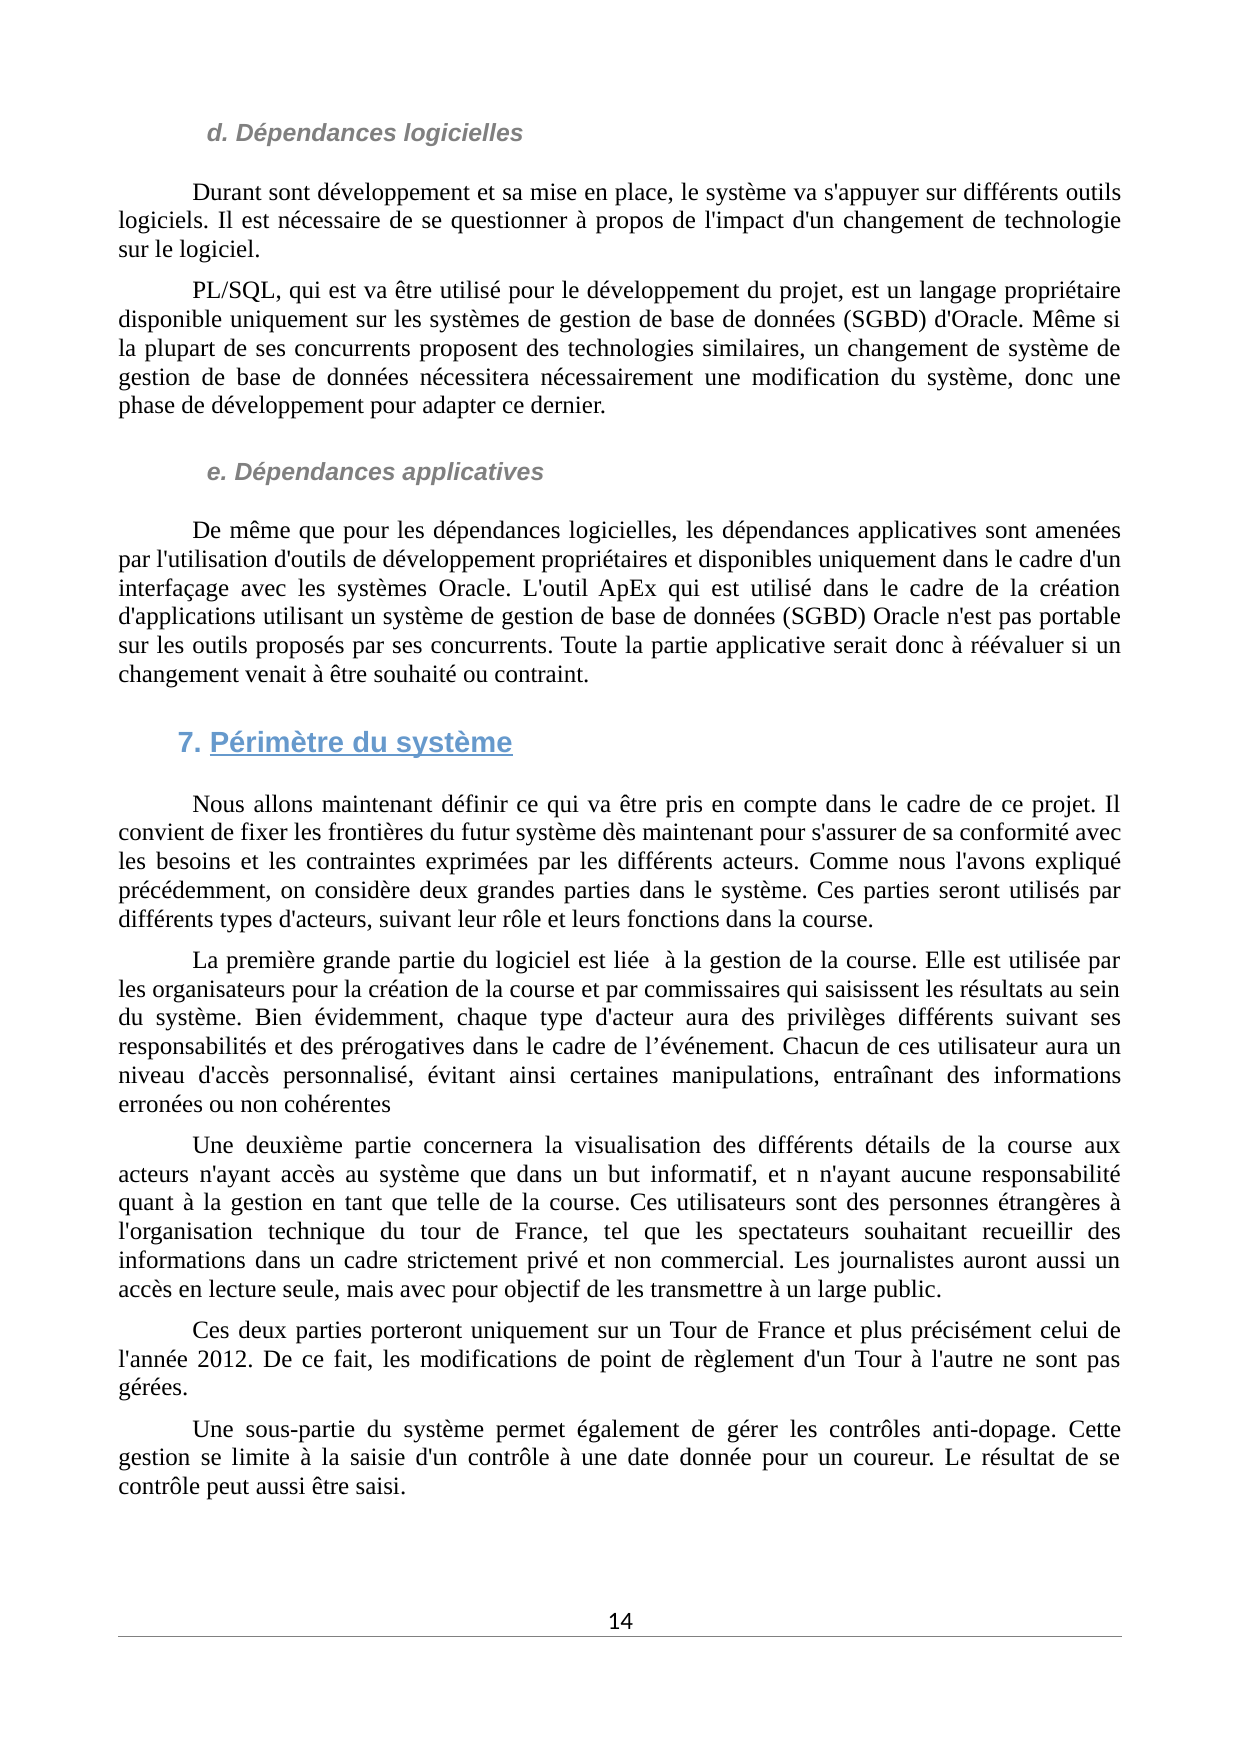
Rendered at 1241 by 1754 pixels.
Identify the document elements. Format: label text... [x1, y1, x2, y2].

text Durant sont développement et sa mise en place, le système va s'appuyer sur différents outils logiciels. Il est nécessaire de se questionner à propos de l'impact d'un changement de technologie sur le logiciel. [118, 177, 1122, 263]
text Nous allons maintenant définir ce qui va être pris en compte dans le cadre de ce projet. Il convient de fixer les frontières du futur système dès maintenant pour s'assurer de sa conformité avec les besoins et les contraintes exprimées par les différents acteurs. Comme nous l'avons expliqué précédemment, on considère deux grandes parties dans le système. Ces parties seront utilisés par différents types d'acteurs, suivant leur rôle et leurs fonctions dans la course. [118, 789, 1122, 932]
subtitle Dépendances applicatives [207, 457, 1122, 485]
text Une deuxième partie concernera la visualisation des différents détails de la course aux acteurs n'ayant accès au système que dans un but informatif, et n n'ayant aucune responsabilité quant à la gestion en tant que telle de la course. Ces utilisateurs sont des personnes étrangères à l'organisation technique du tour de France, tel que les spectateurs souhaitant recueillir des informations dans un cadre strictement privé et non commercial. Les journalistes auront aussi un accès en lecture seule, mais avec pour objectif de les transmettre à un large public. [118, 1130, 1122, 1302]
text PL/SQL, qui est va être utilisé pour le développement du projet, est un langage propriétaire disponible uniquement sur les systèmes de gestion de base de données (SGBD) d'Oracle. Même si la plupart de ses concurrents proposent des technologies similaires, un changement de système de gestion de base de données nécessitera nécessairement une modification du système, donc une phase de développement pour adapter ce dernier. [118, 276, 1122, 419]
text La première grande partie du logiciel est liée à la gestion de la course. Elle est utilisée par les organisateurs pour la création de la course et par commissaires qui saisissent les résultats au sein du système. Bien évidemment, chaque type d'acteur aura des privilèges différents suivant ses responsabilités et des prérogatives dans le cadre de l’événement. Chacun de ces utilisateur aura un niveau d'accès personnalisé, évitant ainsi certaines manipulations, entraînant des informations erronées ou non cohérentes [118, 945, 1122, 1117]
subtitle Périmètre du système [177, 725, 1122, 758]
text Ces deux parties porteront uniquement sur un Tour de France et plus précisément celui de l'année 2012. De ce fait, les modifications de point de règlement d'un Tour à l'autre ne sont pas gérées. [118, 1315, 1122, 1401]
subtitle Dépendances logicielles [207, 118, 1122, 147]
text De même que pour les dépendances logicielles, les dépendances applicatives sont amenées par l'utilisation d'outils de développement propriétaires et disponibles uniquement dans le cadre d'un interfaçage avec les systèmes Oracle. L'outil ApEx qui est utilisé dans le cadre de la création d'applications utilisant un système de gestion de base de données (SGBD) Oracle n'est pas portable sur les outils proposés par ses concurrents. Toute la partie applicative serait donc à réévaluer si un changement venait à être souhaité ou contraint. [118, 515, 1122, 688]
text Une sous-partie du système permet également de gérer les contrôles anti-dopage. Cette gestion se limite à la saisie d'un contrôle à une date donnée pour un coureur. Le résultat de se contrôle peut aussi être saisi. [118, 1414, 1122, 1500]
